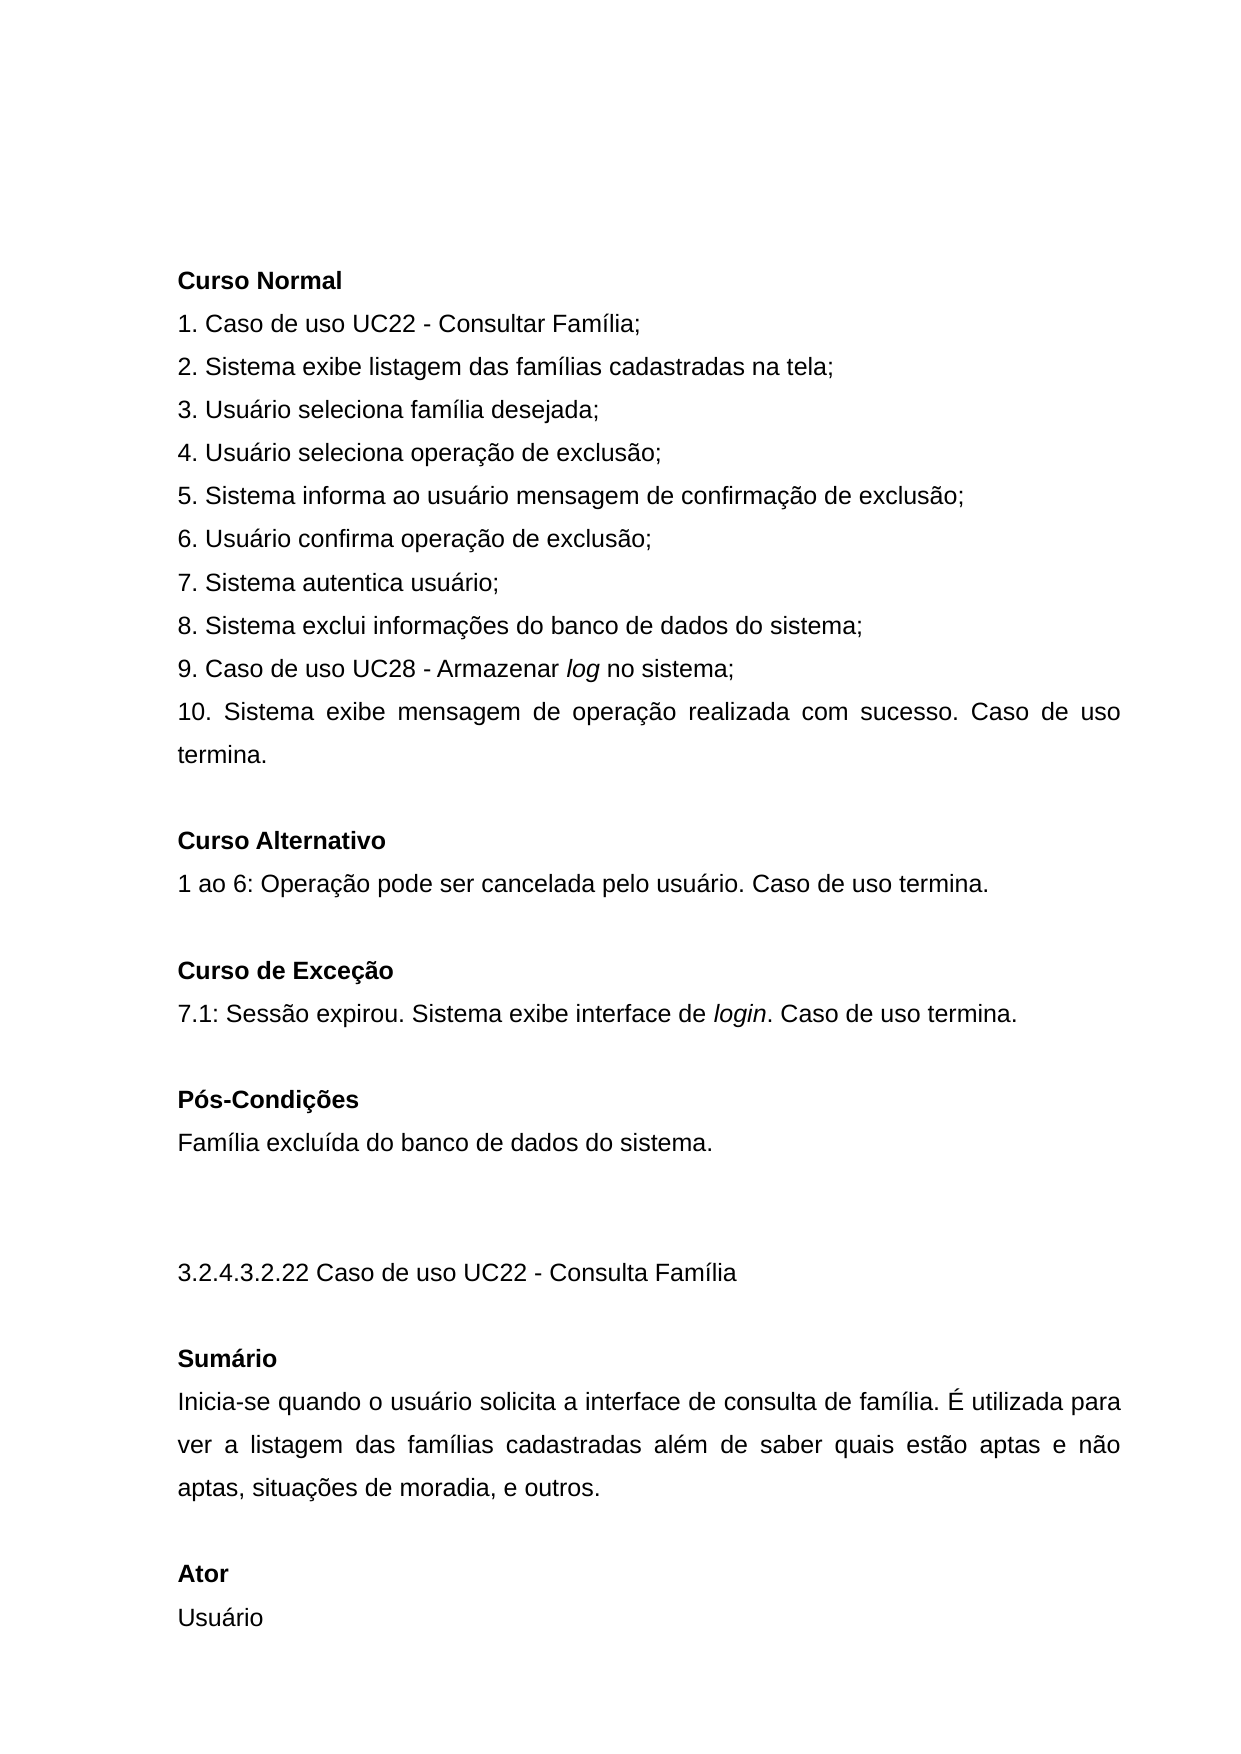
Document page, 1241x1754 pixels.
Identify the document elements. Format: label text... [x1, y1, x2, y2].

text 1 ao 6: Operação pode ser cancelada pelo usuário. Caso de uso termina. [177, 869, 1122, 898]
text Ator [177, 1559, 1122, 1588]
text 8. Sistema exclui informações do banco de dados do sistema; [177, 611, 1122, 639]
text Curso Normal [177, 266, 1122, 294]
text Família excluída do banco de dados do sistema. [177, 1128, 1122, 1157]
text 9. Caso de uso UC28 - Armazenar log no sistema; [177, 654, 1122, 683]
text Curso Alternativo [177, 826, 1122, 855]
text 4. Usuário seleciona operação de exclusão; [177, 438, 1122, 467]
text 2. Sistema exibe listagem das famílias cadastradas na tela; [177, 352, 1122, 381]
text Inicia-se quando o usuário solicita a interface de consulta de família. É utilizada para ver a listagem das famílias cadastradas além de saber quais estão aptas e não aptas, situações de moradia, e outros. [177, 1387, 1122, 1502]
text 6. Usuário confirma operação de exclusão; [177, 524, 1122, 553]
text 3. Usuário seleciona família desejada; [177, 395, 1122, 424]
text 10. Sistema exibe mensagem de operação realizada com sucesso. Caso de uso termina. [177, 697, 1122, 769]
text 7.1: Sessão expirou. Sistema exibe interface de login. Caso de uso termina. [177, 999, 1122, 1028]
text 5. Sistema informa ao usuário mensagem de confirmação de exclusão; [177, 481, 1122, 510]
text Usuário [177, 1603, 1122, 1631]
text 7. Sistema autentica usuário; [177, 568, 1122, 596]
text 1. Caso de uso UC22 - Consultar Família; [177, 309, 1122, 338]
text Sumário [177, 1344, 1122, 1373]
text Pós-Condições [177, 1085, 1122, 1114]
text Curso de Exceção [177, 956, 1122, 984]
text 3.2.4.3.2.22 Caso de uso UC22 - Consulta Família [177, 1258, 1122, 1286]
